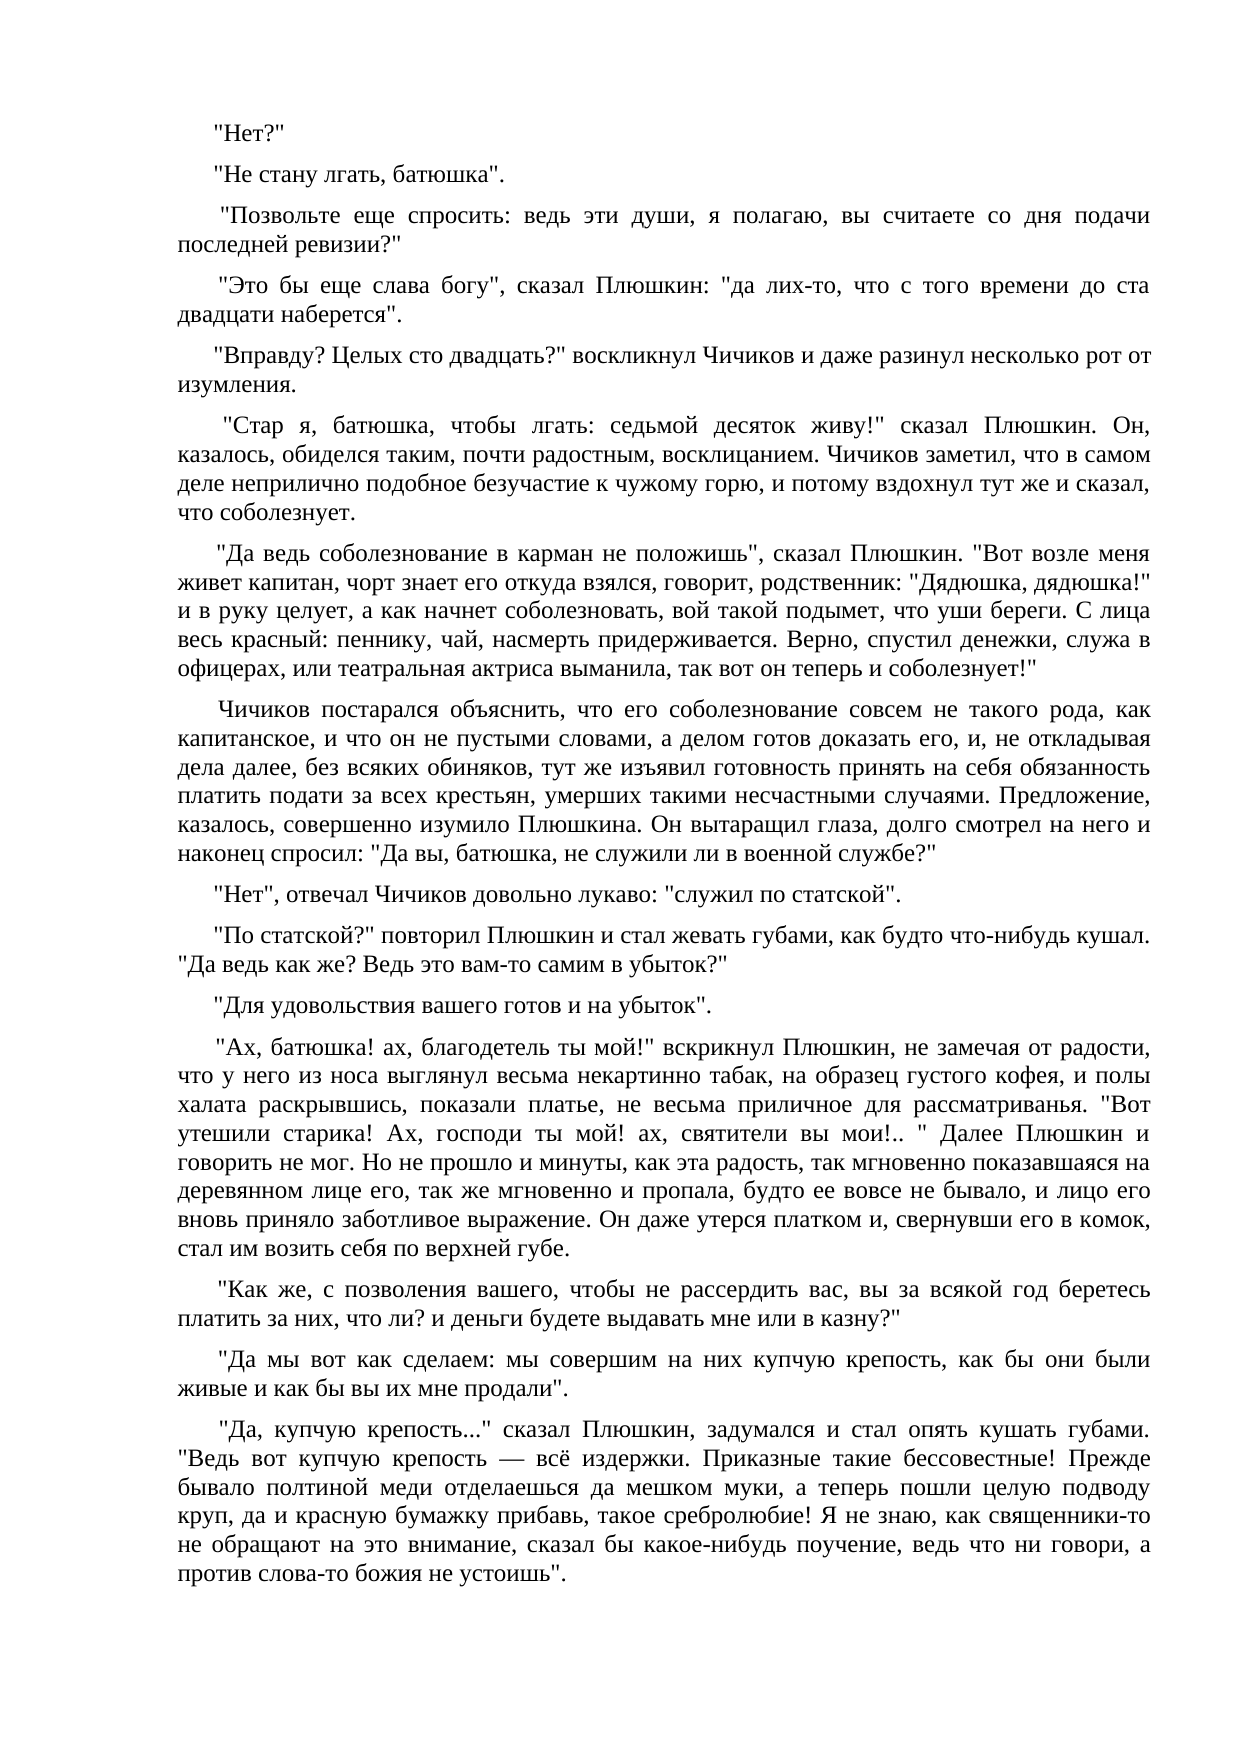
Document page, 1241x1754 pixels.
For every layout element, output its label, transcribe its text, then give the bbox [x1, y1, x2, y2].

text "Для удовольствия вашего готов и на убыток". [177, 991, 1152, 1019]
text "Это бы еще слава богу", сказал Плюшкин: "да лих-то, что с того времени до ста двадцати наберется". [177, 271, 1152, 328]
text "Нет", отвечал Чичиков довольно лукаво: "служил по статской". [177, 879, 1152, 908]
text "Да ведь соболезнование в карман не положишь", сказал Плюшкин. "Вот возле меня живет капитан, чорт знает его откуда взялся, говорит, родственник: "Дядюшка, дядюшка!" и в руку целует, а как начнет соболезновать, вой такой подымет, что уши береги. С лица весь красный: пеннику, чай, насмерть придерживается. Верно, спустил денежки, служа в офицерах, или театральная актриса выманила, так вот он теперь и соболезнует!" [177, 538, 1152, 682]
text "Да мы вот как сделаем: мы совершим на них купчую крепость, как бы они были живые и как бы вы их мне продали". [177, 1344, 1152, 1402]
text "Ах, батюшка! ах, благодетель ты мой!" вскрикнул Плюшкин, не замечая от радости, что у него из носа выглянул весьма некартинно табак, на образец густого кофея, и полы халата раскрывшись, показали платье, не весьма приличное для рассматриванья. "Вот утешили старика! Ах, господи ты мой! ах, святители вы мои!.. " Далее Плюшкин и говорить не мог. Но не прошло и минуты, как эта радость, так мгновенно показавшаяся на деревянном лице его, так же мгновенно и пропала, будто ее вовсе не бывало, и лицо его вновь приняло заботливое выражение. Он даже утерся платком и, свернувши его в комок, стал им возить себя по верхней губе. [177, 1032, 1152, 1262]
text "Позвольте еще спросить: ведь эти души, я полагаю, вы считаете со дня подачи последней ревизии?" [177, 201, 1152, 258]
text "Не стану лгать, батюшка". [177, 159, 1152, 188]
text "По статской?" повторил Плюшкин и стал жевать губами, как будто что-нибудь кушал. "Да ведь как же? Ведь это вам-то самим в убыток?" [177, 921, 1152, 978]
text "Нет?" [177, 118, 1152, 147]
text Чичиков постарался объяснить, что его соболезнование совсем не такого рода, как капитанское, и что он не пустыми словами, а делом готов доказать его, и, не откладывая дела далее, без всяких обиняков, тут же изъявил готовность принять на себя обязанность платить подати за всех крестьян, умерших такими несчастными случаями. Предложение, казалось, совершенно изумило Плюшкина. Он вытаращил глаза, долго смотрел на него и наконец спросил: "Да вы, батюшка, не служили ли в военной службе?" [177, 694, 1152, 867]
text "Стар я, батюшка, чтобы лгать: седьмой десяток живу!" сказал Плюшкин. Он, казалось, обиделся таким, почти радостным, восклицанием. Чичиков заметил, что в самом деле неприлично подобное безучастие к чужому горю, и потому вздохнул тут же и сказал, что соболезнует. [177, 411, 1152, 526]
text "Вправду? Целых сто двадцать?" воскликнул Чичиков и даже разинул несколько рот от изумления. [177, 341, 1152, 398]
text "Как же, с позволения вашего, чтобы не рассердить вас, вы за всякой год беретесь платить за них, что ли? и деньги будете выдавать мне или в казну?" [177, 1274, 1152, 1332]
text "Да, купчую крепость..." сказал Плюшкин, задумался и стал опять кушать губами. "Ведь вот купчую крепость — всё издержки. Приказные такие бессовестные! Прежде бывало полтиной меди отделаешься да мешком муки, а теперь пошли целую подводу круп, да и красную бумажку прибавь, такое сребролюбие! Я не знаю, как священники-то не обращают на это внимание, сказал бы какое-нибудь поучение, ведь что ни говори, а против слова-то божия не устоишь". [177, 1414, 1152, 1587]
